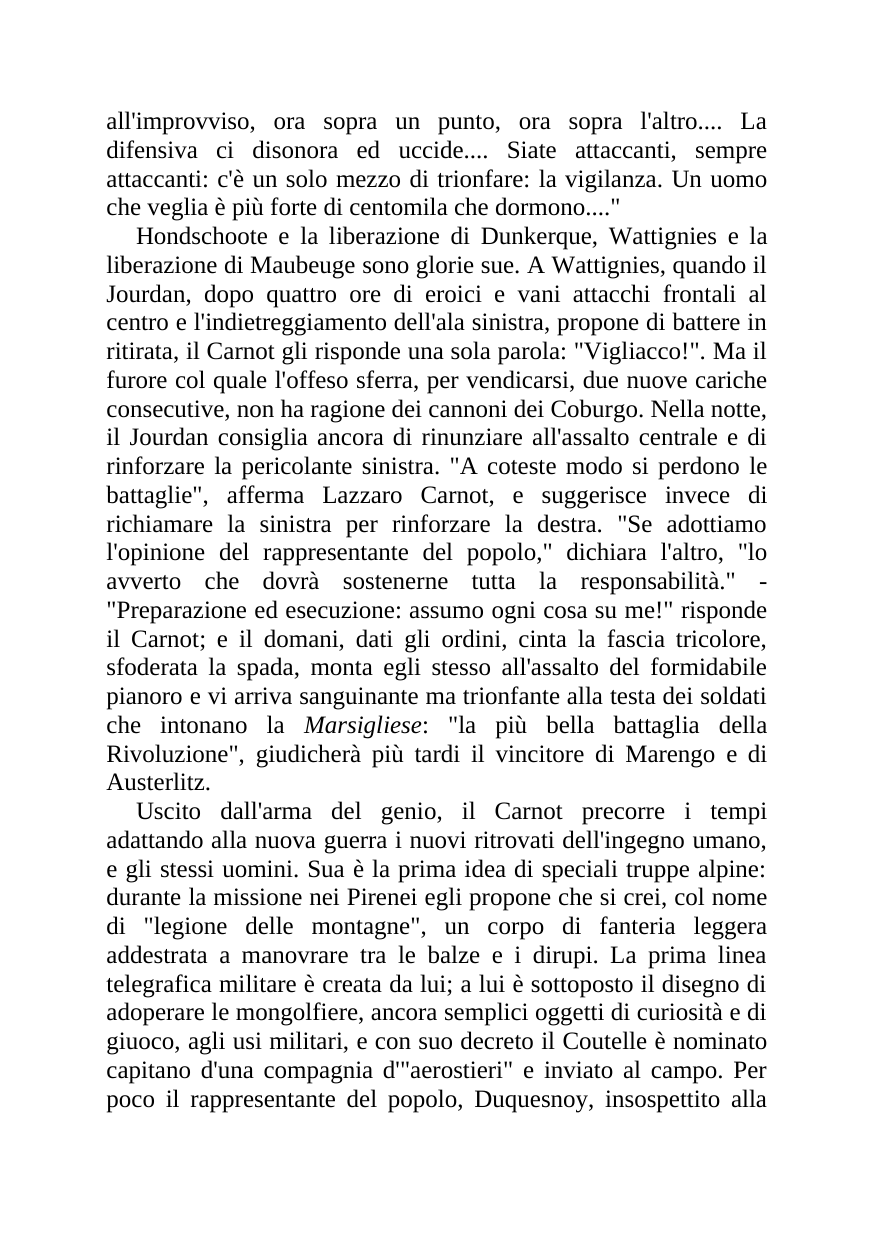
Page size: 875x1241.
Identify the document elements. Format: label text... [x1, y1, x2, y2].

text Uscito dall'arma del genio, il Carnot precorre i tempi adattando alla nuova guerra i nuovi ritrovati dell'ingegno umano, e gli stessi uomini. Sua è la prima idea di speciali truppe alpine: durante la missione nei Pirenei egli propone che si crei, col nome di "legione delle montagne", un corpo di fanteria leggera addestrata a manovrare tra le balze e i dirupi. La prima linea telegrafica militare è creata da lui; a lui è sottoposto il disegno di adoperare le mongolfiere, ancora semplici oggetti di curiosità e di giuoco, agli usi militari, e con suo decreto il Coutelle è nominato capitano d'una compagnia d'"aerostieri" e inviato al campo. Per poco il rappresentante del popolo, Duquesnoy, insospettito alla [106, 796, 768, 1112]
text Hondschoote e la liberazione di Dunkerque, Wattignies e la liberazione di Maubeuge sono glorie sue. A Wattignies, quando il Jourdan, dopo quattro ore di eroici e vani attacchi frontali al centro e l'indietreggiamento dell'ala sinistra, propone di battere in ritirata, il Carnot gli risponde una sola parola: "Vigliacco!". Ma il furore col quale l'offeso sferra, per vendicarsi, due nuove cariche consecutive, non ha ragione dei cannoni dei Coburgo. Nella notte, il Jourdan consiglia ancora di rinunziare all'assalto centrale e di rinforzare la pericolante sinistra. "A coteste modo si perdono le battaglie", afferma Lazzaro Carnot, e suggerisce invece di richiamare la sinistra per rinforzare la destra. "Se adottiamo l'opinione del rappresentante del popolo," dichiara l'altro, "lo avverto che dovrà sostenerne tutta la responsabilità." - "Preparazione ed esecuzione: assumo ogni cosa su me!" risponde il Carnot; e il domani, dati gli ordini, cinta la fascia tricolore, sfoderata la spada, monta egli stesso all'assalto del formidabile pianoro e vi arriva sanguinante ma trionfante alla testa dei soldati che intonano la Marsigliese: "la più bella battaglia della Rivoluzione", giudicherà più tardi il vincitore di Marengo e di Austerlitz. [106, 221, 768, 796]
text all'improvviso, ora sopra un punto, ora sopra l'altro.... La difensiva ci disonora ed uccide.... Siate attaccanti, sempre attaccanti: c'è un solo mezzo di trionfare: la vigilanza. Un uomo che veglia è più forte di centomila che dormono...." [106, 106, 768, 221]
